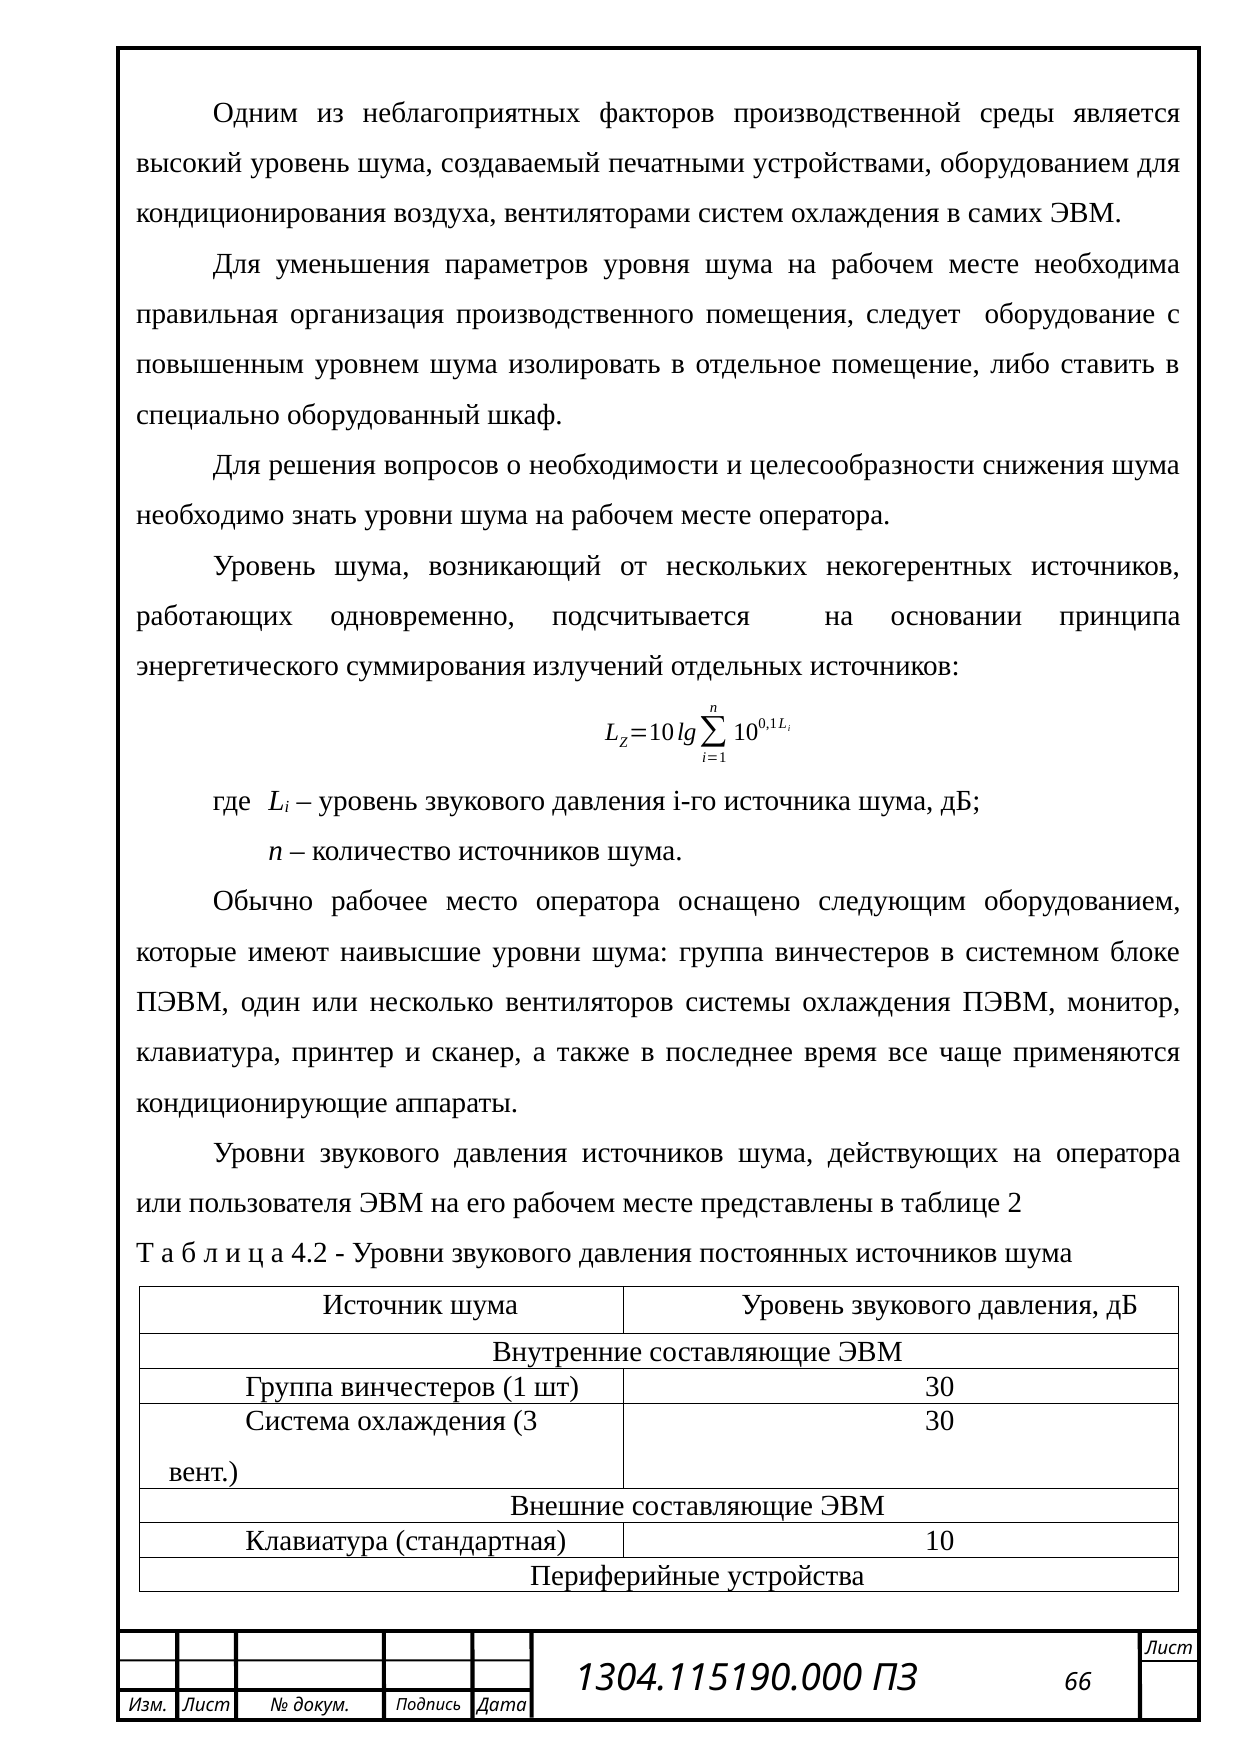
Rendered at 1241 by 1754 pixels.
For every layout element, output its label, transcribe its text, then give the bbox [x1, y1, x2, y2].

table_cell Периферийные устройства [140, 1558, 1178, 1591]
text Обычно рабочее место оператора оснащено следующим оборудованием, которые имеют наивысшие уровни шума: группа винчестеров в системном блоке ПЭВМ, один или несколько вентиляторов системы охлаждения ПЭВМ, монитор, клавиатура, прин­тер и сканер, а также в последнее время все чаще применяются кондиционирующие аппараты. [136, 883, 1181, 1118]
text Одним из неблагоприятных факторов производственной среды является высокий уровень шума, создаваемый печатными устройствами, оборудованием для кондиционирования воздуха, вентиляторами систем охлаждения в самих ЭВМ. [136, 95, 1181, 229]
text где Li – уровень звукового давления i-го источника шума, дБ; [136, 783, 1181, 816]
table_cell Внутренние составляющие ЭВМ [140, 1334, 1178, 1368]
table_cell Клавиатура (стандартная) [140, 1523, 623, 1557]
text Для решения вопросов о необходимости и целесообразности снижения шума не­обхо­димо знать уровни шума на рабочем месте оператора. [136, 447, 1181, 531]
text Т а б л и ц а 4.2 - Уровни звукового давления постоянных источников шума [136, 1236, 1181, 1269]
table_header Источник шума [140, 1287, 623, 1333]
table_cell 30 [624, 1369, 1178, 1402]
table_cell 30 [624, 1404, 1178, 1487]
table_cell 10 [624, 1523, 1178, 1557]
text Для уменьшения параметров уровня шума на рабочем месте необходима правильная организация производственного помещения, следует оборудование с повышенным уровнем шума изолировать в отдельное помещение, либо ставить в специально оборудованный шкаф. [136, 246, 1181, 430]
table_cell Внешние составляющие ЭВМ [140, 1489, 1178, 1522]
table_cell Система охлаждения (3 вент.) [140, 1404, 623, 1487]
text Уровни звукового давления источников шума, действующих на оператора или пользователя ЭВМ на его ра­бочем месте представлены в таблице 2 [136, 1135, 1181, 1219]
text Уровень шума, возникающий от нескольких некогерентных источников, работа­ющих одновременно, подсчитывается на основании принципа энергетического сумми­рования излучений отдельных источников: [136, 548, 1181, 682]
table_cell Группа винчестеров (1 шт) [140, 1369, 623, 1402]
table_header Уровень звукового давления, дБ [624, 1287, 1178, 1333]
text n – количество источников шума. [136, 833, 1181, 867]
